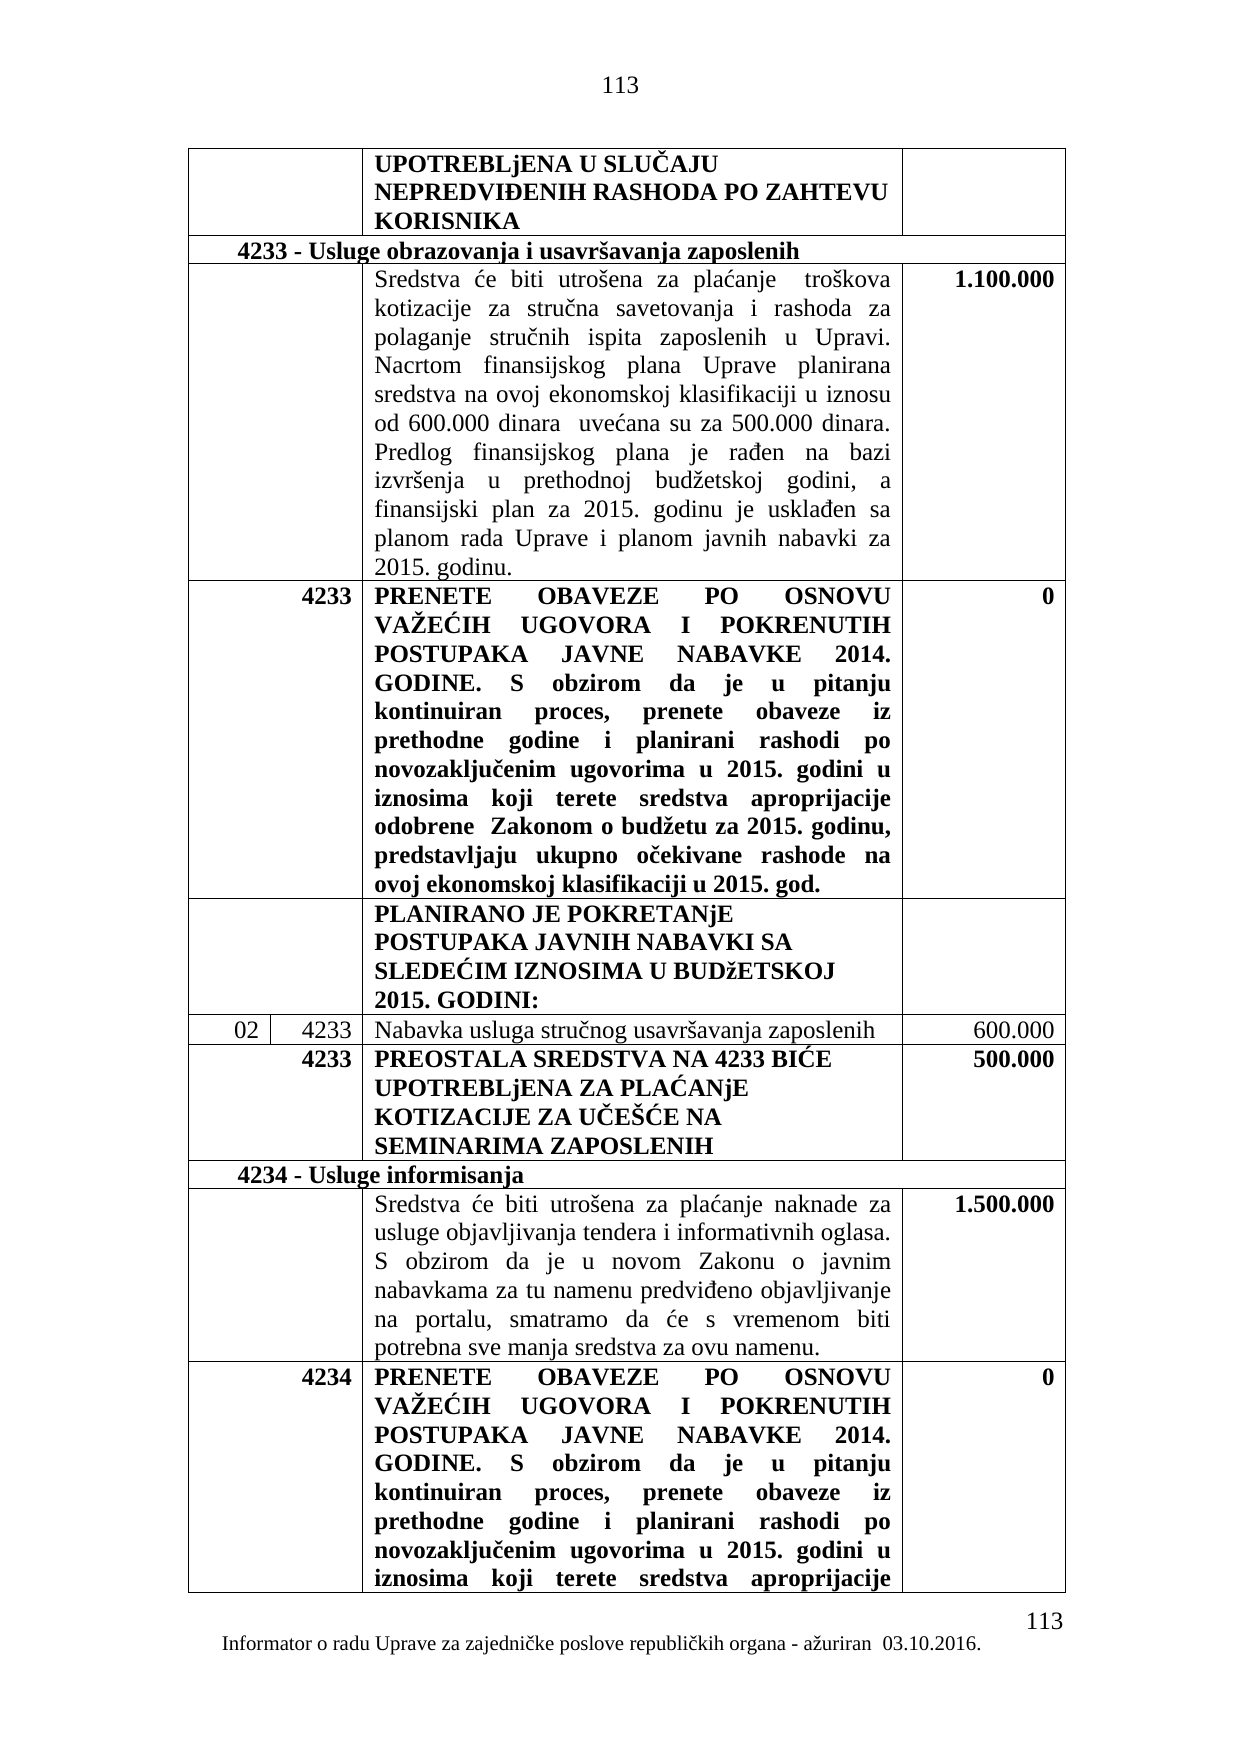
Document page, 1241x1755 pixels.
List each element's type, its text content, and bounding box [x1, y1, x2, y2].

table_cell 600.000 [903, 1015, 1065, 1043]
table_cell Nabavka usluga stručnog usavršavanja zaposlenih [363, 1015, 902, 1043]
table_cell 4234 [189, 1362, 362, 1592]
table_cell 4234 - Usluge informisanja [189, 1161, 1065, 1188]
table_cell Sredstva će biti utrošena za plaćanje troškova kotizacije za stručna savetovanja i rashoda za polaganje stručnih ispita zaposlenih u Upravi. Nacrtom finansijskog plana Uprave planirana sredstva na ovoj ekonomskoj klasifikaciji u iznosu od 600.000 dinara uvećana su za 500.000 dinara. Predlog finansijskog plana je rađen na bazi izvršenja u prethodnoj budžetskoj godini, a finansijski plan za 2015. godinu je usklađen sa planom rada Uprave i planom javnih nabavki za 2015. godinu. [363, 264, 902, 580]
table_cell 1.500.000 [903, 1189, 1065, 1361]
table_cell 4233 [271, 1015, 362, 1043]
table_cell UPOTREBLjENA U SLUČAJU NEPREDVIĐENIH RASHODA PO ZAHTEVU KORISNIKA [363, 149, 902, 235]
table_cell 500.000 [903, 1045, 1065, 1159]
table_cell PLANIRANO JE POKRETANјE POSTUPAKA JAVNIH NABAVKI SA SLEDEĆIM IZNOSIMA U BUDžETSKOJ 2015. GODINI: [363, 899, 902, 1014]
table_cell PRENETE OBAVEZE PO OSNOVU VAŽEĆIH UGOVORA I POKRENUTIH POSTUPAKA JAVNE NABAVKE 2014. GODINE. S obzirom da je u pitanju kontinuiran proces, prenete obaveze iz prethodne godine i planirani rashodi po novozaklјučenim ugovorima u 2015. godini u iznosima koji terete sredstva aproprijacije [363, 1362, 902, 1592]
table_cell 4233 [189, 581, 362, 898]
table_cell PRENETE OBAVEZE PO OSNOVU VAŽEĆIH UGOVORA I POKRENUTIH POSTUPAKA JAVNE NABAVKE 2014. GODINE. S obzirom da je u pitanju kontinuiran proces, prenete obaveze iz prethodne godine i planirani rashodi po novozaklјučenim ugovorima u 2015. godini u iznosima koji terete sredstva aproprijacije odobrene Zakonom o budžetu za 2015. godinu, predstavlјaju ukupno očekivane rashode na ovoj ekonomskoj klasifikaciji u 2015. god. [363, 581, 902, 898]
table_cell [189, 149, 362, 235]
table_cell 4233 [189, 1045, 362, 1159]
table_cell [189, 264, 362, 580]
table_cell [189, 899, 362, 1014]
table_cell Sredstva će biti utrošena za plaćanje naknade za usluge objavlјivanja tendera i informativnih oglasa. S obzirom da je u novom Zakonu o javnim nabavkama za tu namenu predviđeno objavlјivanje na portalu, smatramo da će s vremenom biti potrebna sve manja sredstva za ovu namenu. [363, 1189, 902, 1361]
table_cell 1.100.000 [903, 264, 1065, 580]
table_cell 0 [903, 1362, 1065, 1592]
table_cell 4233 - Usluge obrazovanja i usavršavanja zaposlenih [189, 236, 1065, 263]
table_cell PREOSTALA SREDSTVA NA 4233 BIĆE UPOTREBLjENA ZA PLAĆANјE KOTIZACIJE ZA UČEŠĆE NA SEMINARIMA ZAPOSLENIH [363, 1045, 902, 1159]
table_cell [903, 899, 1065, 1014]
table_cell 02 [189, 1015, 270, 1043]
table_cell 0 [903, 581, 1065, 898]
table_cell [903, 149, 1065, 235]
table_cell [189, 1189, 362, 1361]
